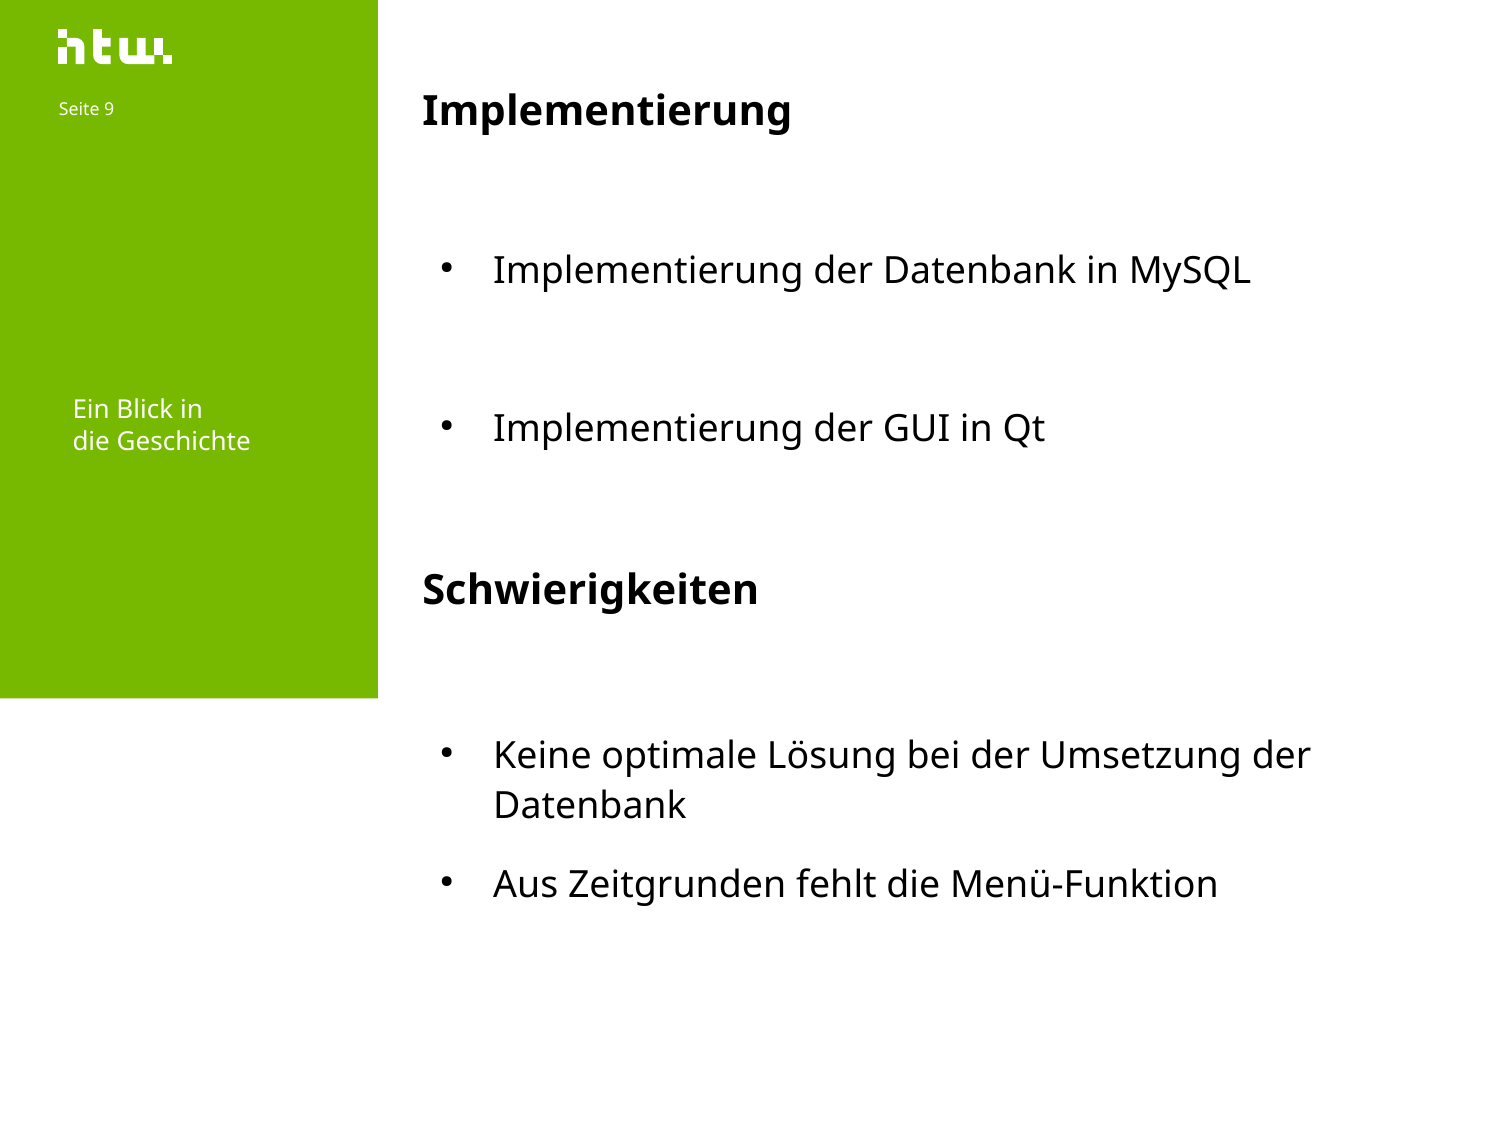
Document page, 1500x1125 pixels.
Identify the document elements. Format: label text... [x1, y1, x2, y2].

list Implementierung Implementierung der Datenbank in MySQL Implementierung der GUI in Qt Schwierigkeiten Keine optimale Lösung bei der Umsetzung der Datenbank Aus Zeitgrunden fehlt die Menü-Funktion [407, 70, 1465, 1089]
title Ein Blick in die Geschichte [57, 385, 367, 672]
